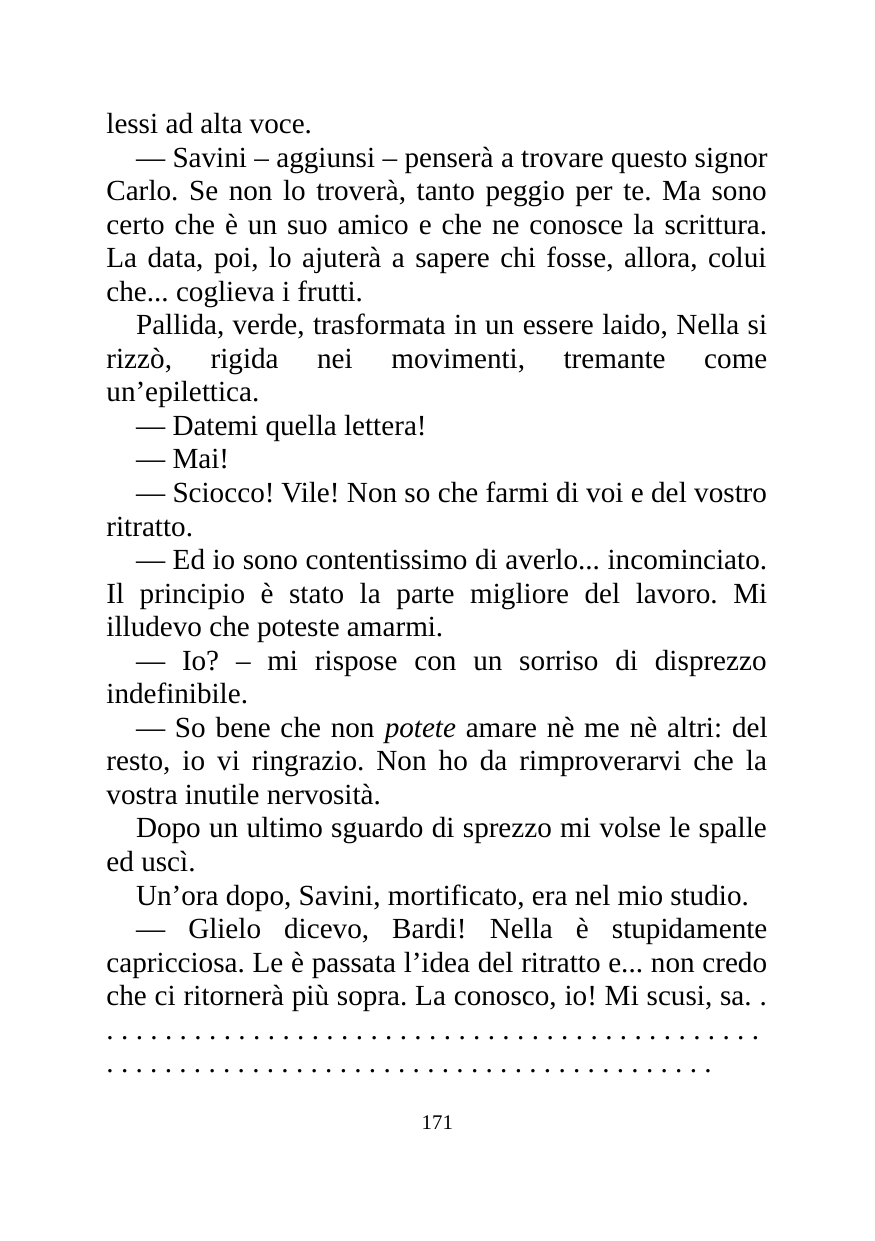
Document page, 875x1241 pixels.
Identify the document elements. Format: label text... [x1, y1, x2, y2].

text — Io? – mi rispose con un sorriso di disprezzo indefinibile. [106, 643, 768, 710]
text — So bene che non potete amare nè me nè altri: del resto, io vi ringrazio. Non ho da rimproverarvi che la vostra inutile nervosità. [106, 710, 768, 811]
text lessi ad alta voce. [106, 106, 768, 140]
text — Glielo dicevo, Bardi! Nella è stupidamente capricciosa. Le è passata l’idea del ritratto e... non credo che ci ritornerà più sopra. La conosco, io! Mi scusi, sa. . . . . . . . . . . . . . . . . . . . . . . . . . . . . . . . . . . . . . . . . . . . . . . . . . . . . . . . . . . . . . . . . . . . . . . . . . . . . . . . . . . . . . . . . [106, 911, 768, 1079]
text Dopo un ultimo sguardo di sprezzo mi volse le spalle ed uscì. [106, 811, 768, 878]
text — Ed io sono contentissimo di averlo... incominciato. Il principio è stato la parte migliore del lavoro. Mi illudevo che poteste amarmi. [106, 542, 768, 643]
text — Savini – aggiunsi – penserà a trovare questo signor Carlo. Se non lo troverà, tanto peggio per te. Ma sono certo che è un suo amico e che ne conosce la scrittura. La data, poi, lo ajuterà a sapere chi fosse, allora, colui che... coglieva i frutti. [106, 140, 768, 307]
text Pallida, verde, trasformata in un essere laido, Nella si rizzò, rigida nei movimenti, tremante come un’epilettica. [106, 307, 768, 408]
text — Mai! [106, 442, 768, 475]
text Un’ora dopo, Savini, mortificato, era nel mio studio. [106, 878, 768, 911]
text — Datemi quella lettera! [106, 408, 768, 442]
text — Sciocco! Vile! Non so che farmi di voi e del vostro ritratto. [106, 475, 768, 542]
